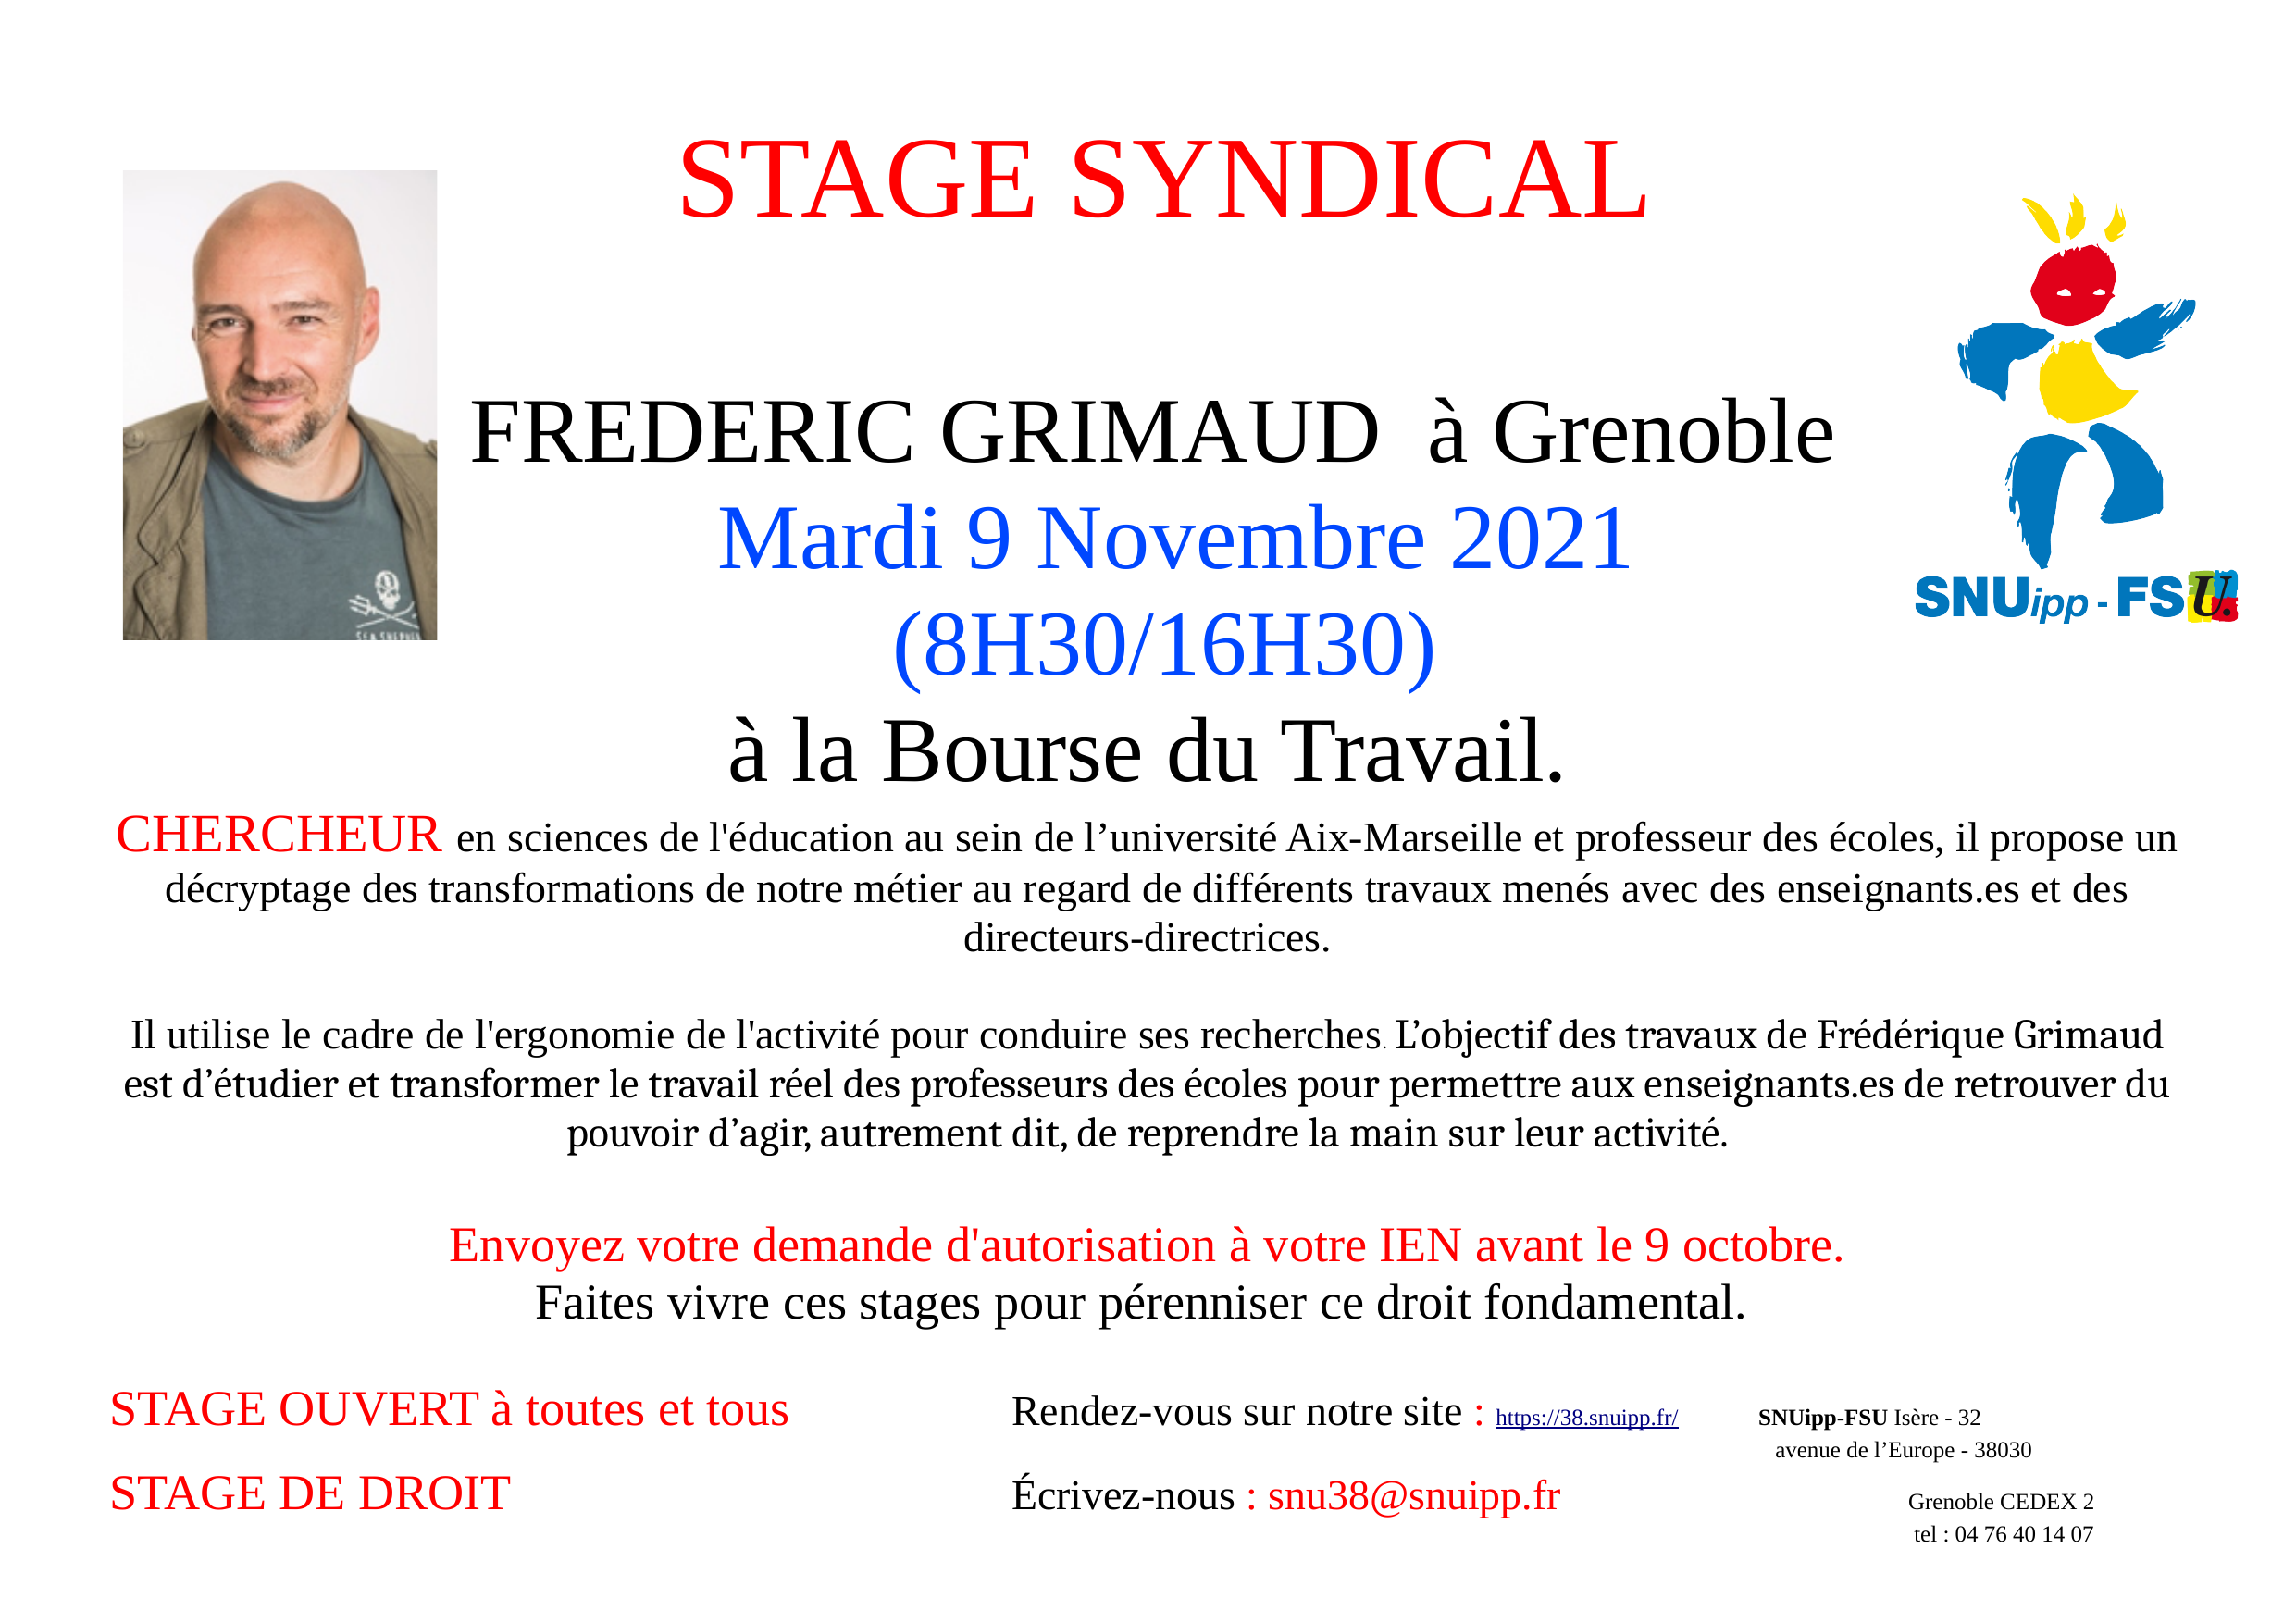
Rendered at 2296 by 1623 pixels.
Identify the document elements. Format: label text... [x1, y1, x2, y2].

text Envoyez votre demande d'autorisation à votre IEN avant le 9 octobre. [109, 1215, 2186, 1272]
text [109, 376, 122, 482]
text STAGE OUVERT à toutes et tous Rendez-vous sur notre site : https://38.snuipp.fr/ SNUipp-FSU Isère - 32 avenue de l’Europe - 38030 STAGE DE DROIT Écrivez-nous : snu38@snuipp.fr Grenoble CEDEX 2 [109, 1379, 2186, 1520]
text FREDERIC GRIMAUD à Grenoble [438, 376, 1915, 482]
text à la Bourse du Travail. [109, 695, 2186, 801]
text Mardi 9 Novembre 2021 (8H30/16H30) [109, 482, 2186, 695]
text Faites vivre ces stages pour pérenniser ce droit fondamental. [109, 1272, 2186, 1330]
text CHERCHEUR en sciences de l'éducation au sein de l’université Aix-Marseille et professeur des écoles, il propose un décryptage des transformations de notre métier au regard de différents travaux menés avec des enseignants.es et des directeurs-directrices. [109, 801, 2186, 960]
text Il utilise le cadre de l'ergonomie de l'activité pour conduire ses recherches. L’objectif des travaux de Frédérique Grimaud est d’étudier et transformer le travail réel des professeurs des écoles pour permettre aux enseignants.es de retrouver du pouvoir d’agir, autrement dit, de reprendre la main sur leur activité. [109, 1010, 2186, 1158]
picture [1915, 193, 2239, 624]
text STAGE SYNDICAL [109, 109, 2186, 242]
text tel : 04 76 40 14 07 [109, 1520, 2186, 1547]
